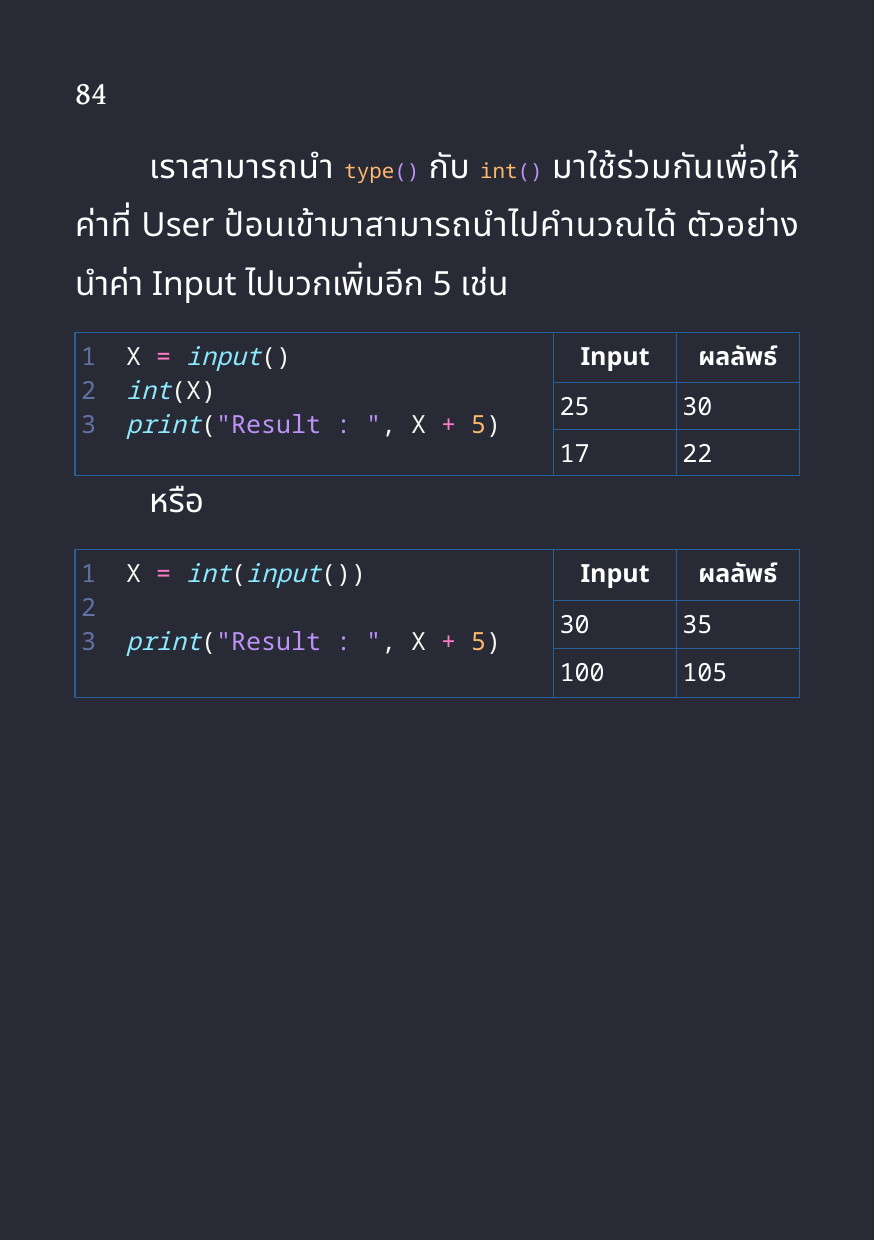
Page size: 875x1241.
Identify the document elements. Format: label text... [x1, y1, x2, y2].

table_cell 35 [677, 601, 799, 648]
table_cell 105 [677, 649, 799, 697]
table_header 1 X = input() 2 int(X) 3 print("Result : ", X + 5) [76, 333, 553, 475]
table_header ผลลัพธ์ [677, 333, 799, 382]
table_cell 30 [677, 383, 799, 429]
table_header Input [554, 333, 676, 382]
table_header Input [554, 550, 676, 599]
table_cell 17 [554, 430, 676, 475]
table_header 1 X = int(input()) 2 3 print("Result : ", X + 5) [76, 550, 553, 697]
table_cell 30 [554, 601, 676, 648]
table_cell 25 [554, 383, 676, 429]
text เราสามารถนำ type() กับ int() มาใช้ร่วมกันเพื่อให้ค่าที่ User ป้อนเข้ามาสามารถนำไปคำนวณได้ ตัวอย่าง นำค่า Input ไปบวกเพิ่มอีก 5 เช่น [75, 143, 799, 310]
table_cell 100 [554, 649, 676, 697]
text หรือ [75, 476, 799, 527]
table_cell 22 [677, 430, 799, 475]
table_header ผลลัพธ์ [677, 550, 799, 599]
